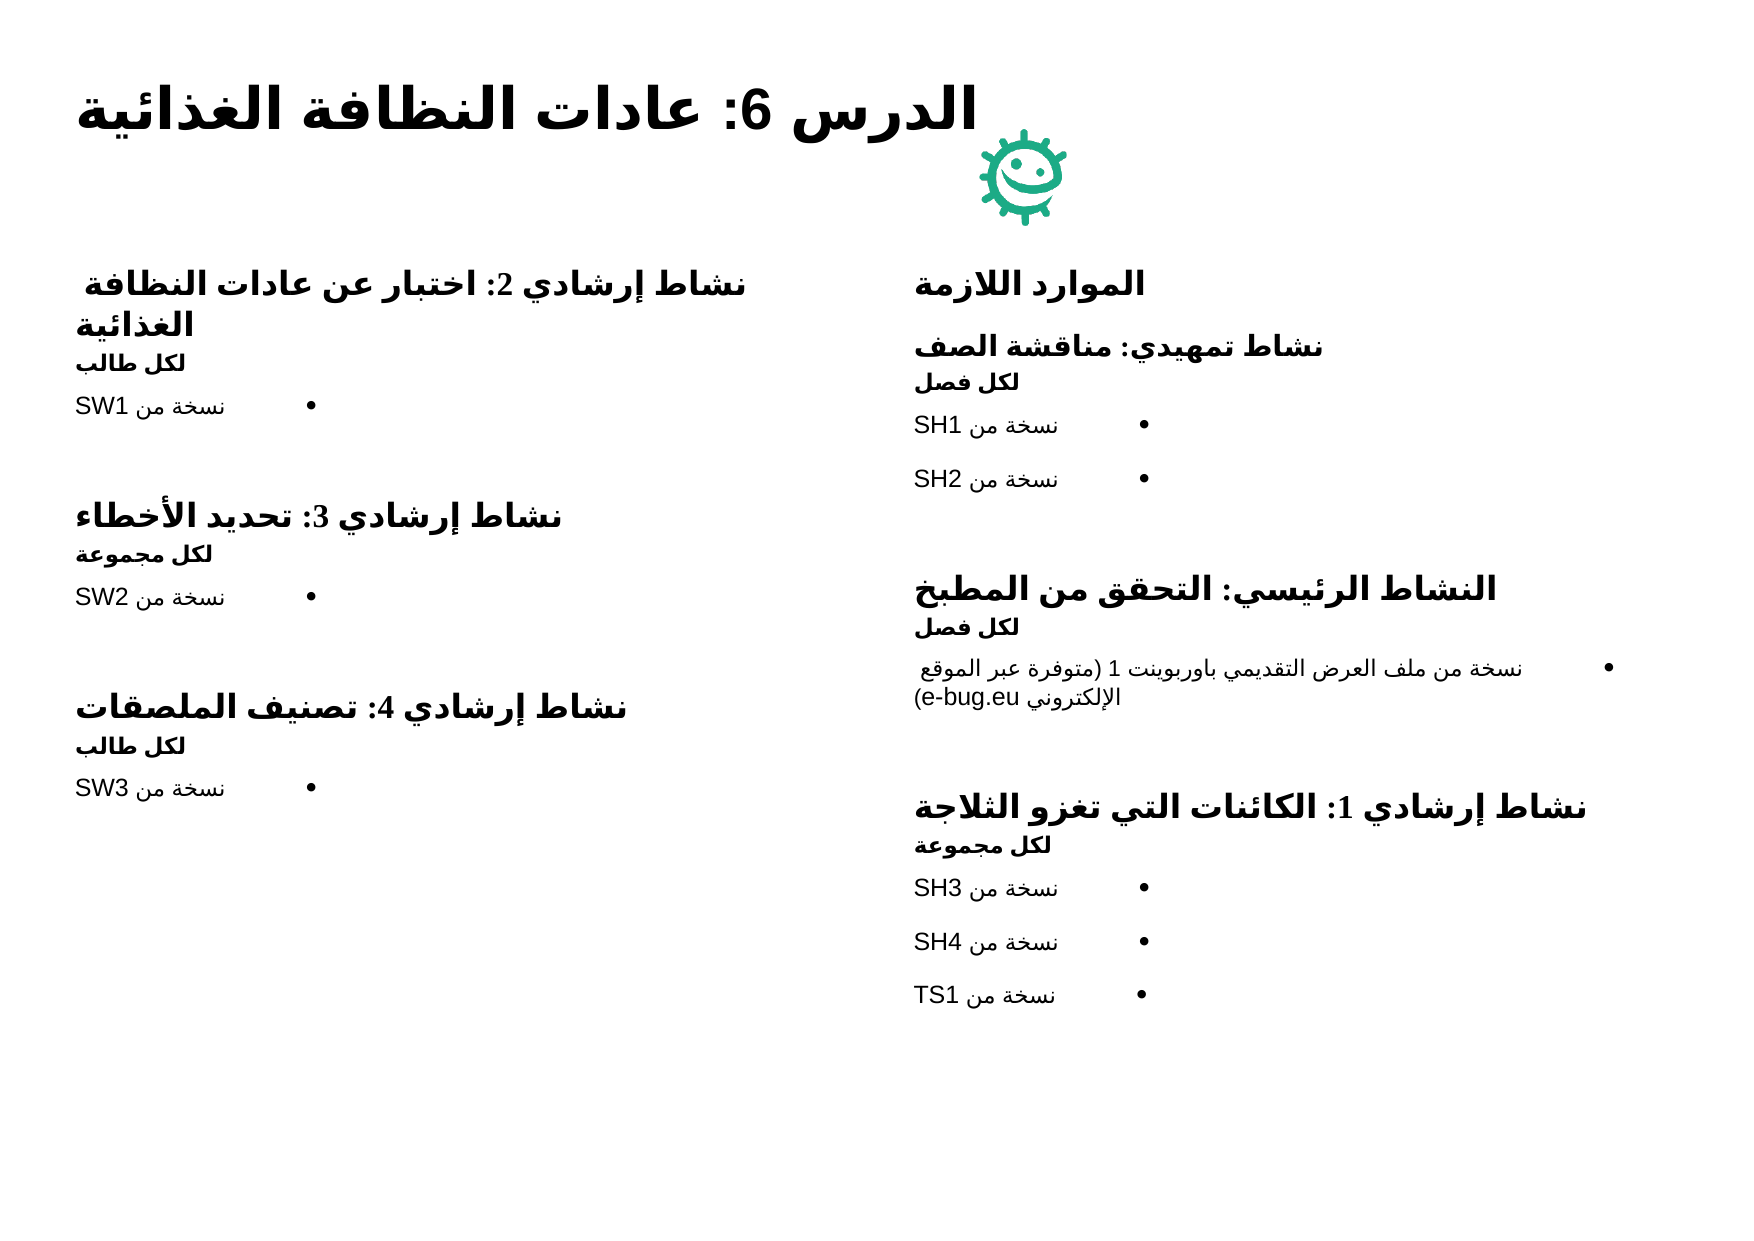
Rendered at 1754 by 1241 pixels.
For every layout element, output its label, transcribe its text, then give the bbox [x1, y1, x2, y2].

subtitle نشاط إرشادي 3: تحديد الأخطاء [75, 496, 840, 535]
list نسخة من TS1 [914, 981, 1641, 1009]
list نسخة من SW2 [75, 582, 803, 611]
list نسخة من SH2 [914, 464, 1641, 493]
subtitle نشاط إرشادي 1: الكائنات التي تغزو الثلاجة [914, 787, 1679, 825]
list نسخة من SH4 [914, 927, 1641, 956]
list نسخة من SH1 [914, 410, 1641, 439]
subtitle نشاط إرشادي 2: اختبار عن عادات النظافة الغذائية [75, 264, 840, 344]
subtitle لكل فصل [914, 614, 1679, 641]
list نسخة من SW3 [75, 773, 803, 802]
list نسخة من ملف العرض التقديمي باوربوينت 1 (متوفرة عبر الموقع الإلكتروني e-bug.eu) [914, 655, 1641, 711]
subtitle لكل طالب [75, 350, 840, 377]
subtitle لكل فصل [914, 369, 1679, 396]
text الدرس 6: عادات النظافة الغذائية [75, 75, 1679, 225]
subtitle نشاط تمهيدي: مناقشة الصف [914, 329, 1679, 363]
subtitle نشاط إرشادي 4: تصنيف الملصقات [75, 688, 840, 726]
subtitle لكل طالب [75, 733, 840, 759]
text الموارد اللازمة [914, 264, 1679, 303]
subtitle لكل مجموعة [914, 832, 1679, 858]
subtitle لكل مجموعة [75, 542, 840, 568]
list نسخة من SW1 [75, 391, 803, 420]
list نسخة من SH3 [914, 873, 1641, 902]
subtitle النشاط الرئيسي: التحقق من المطبخ [914, 569, 1679, 607]
